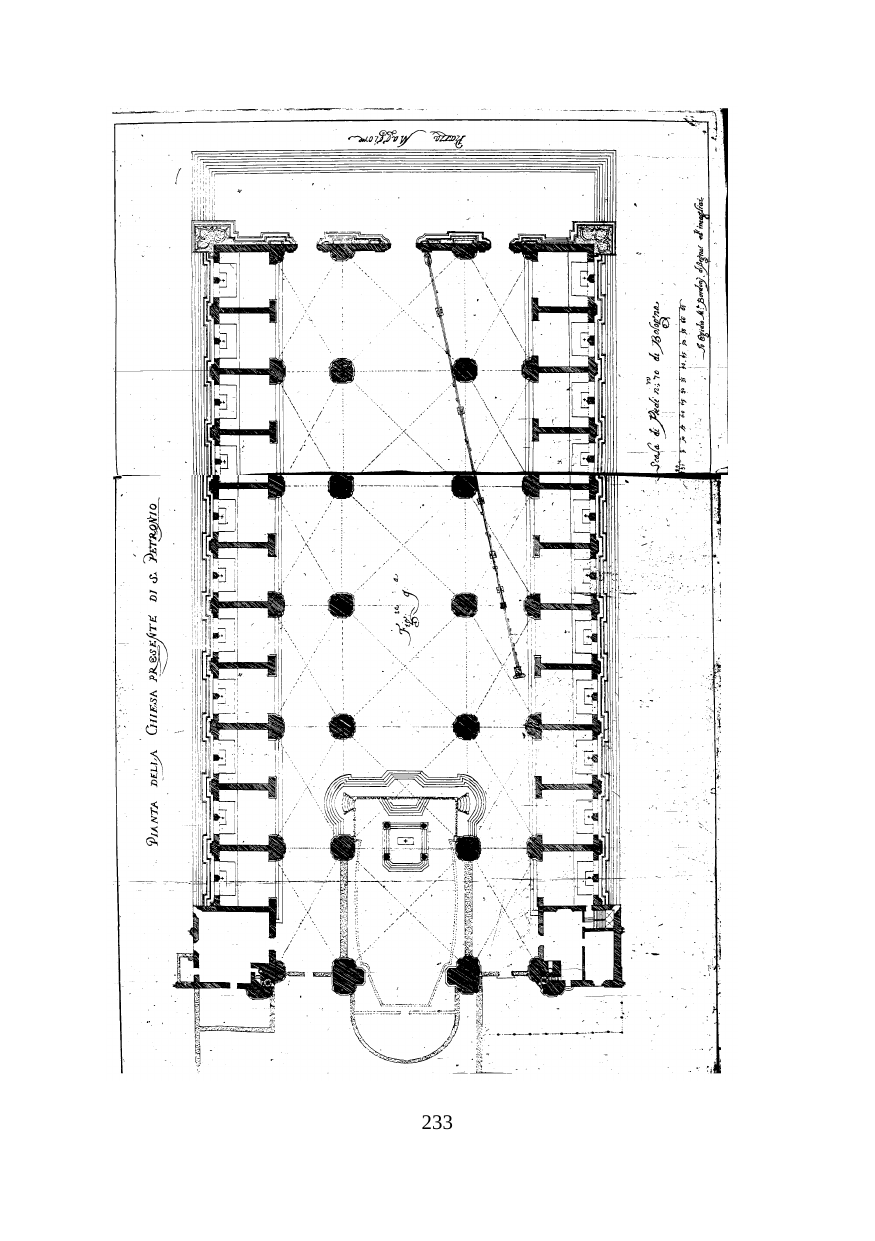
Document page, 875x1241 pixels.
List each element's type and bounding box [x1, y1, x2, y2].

picture [106, 106, 739, 1081]
